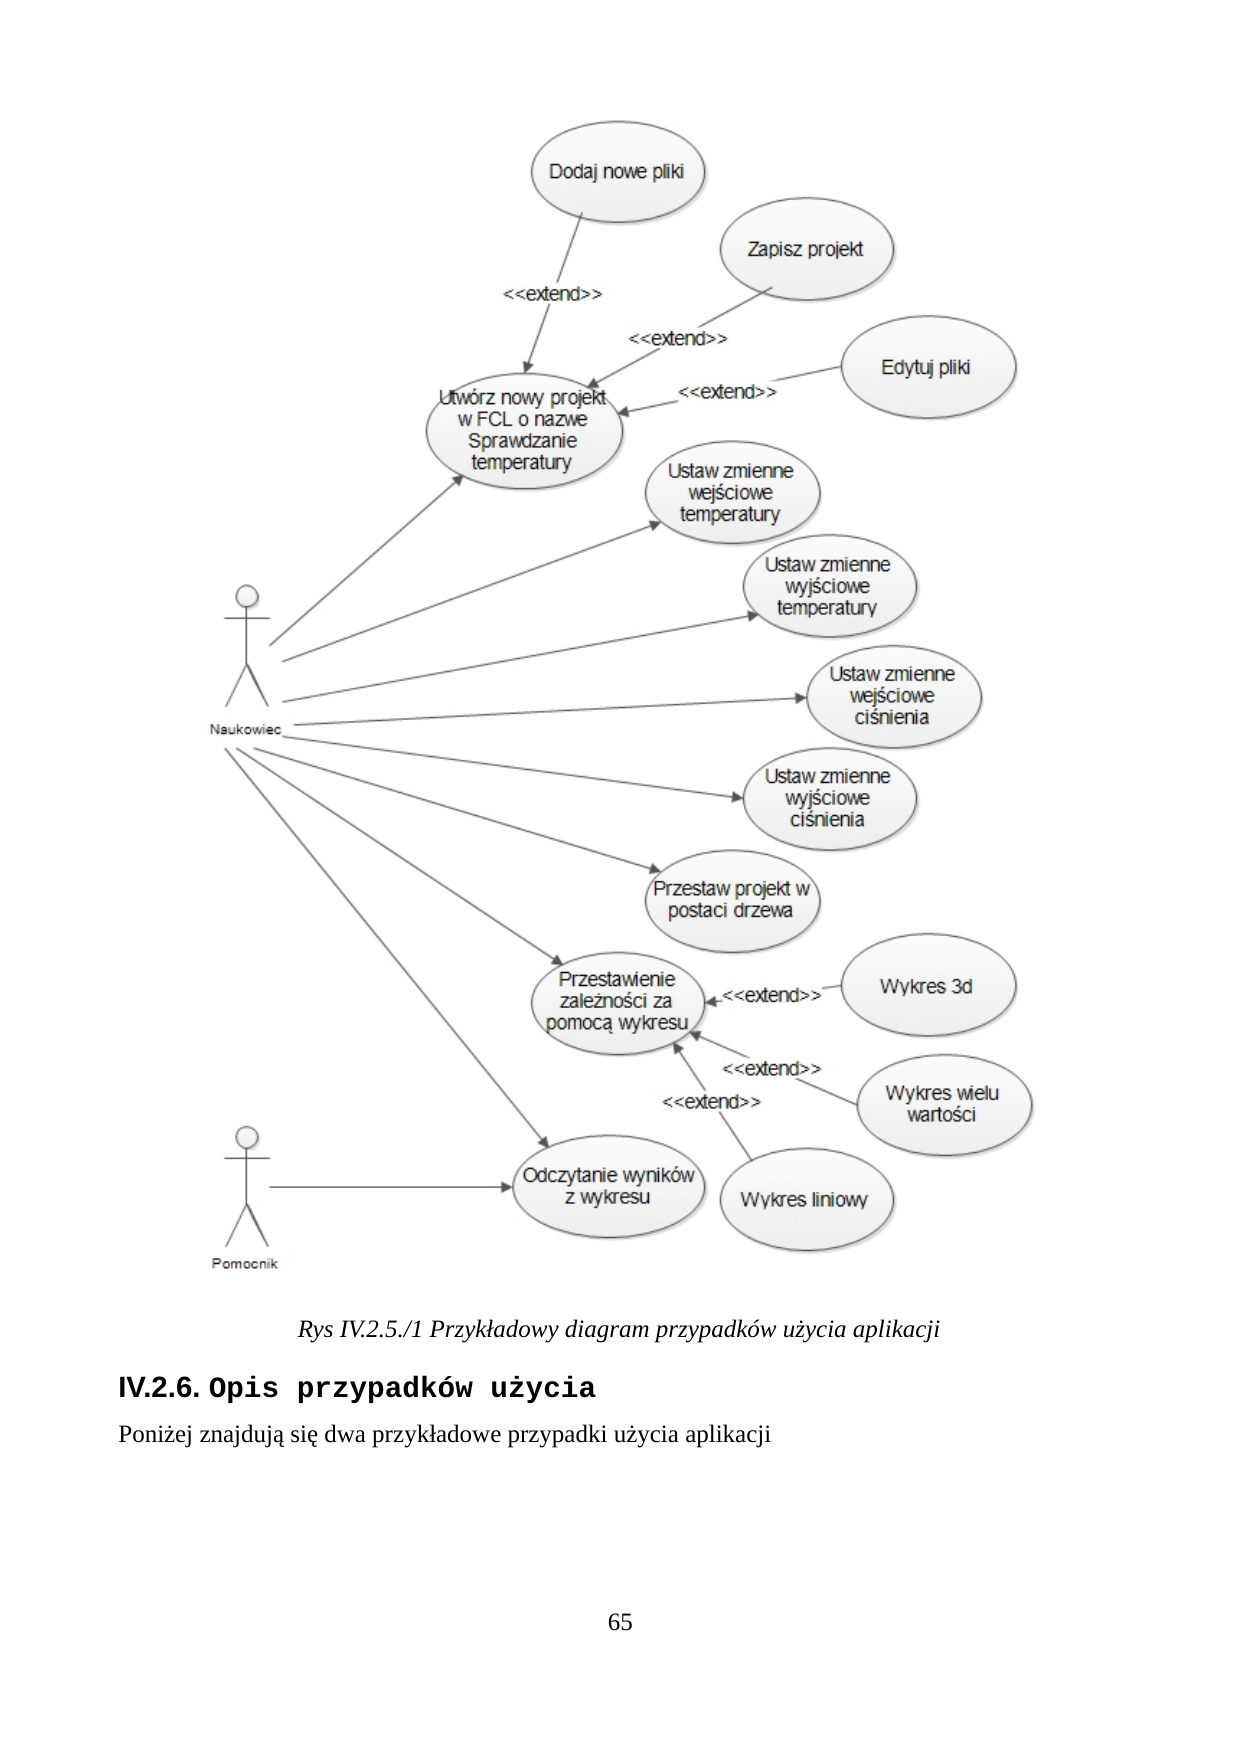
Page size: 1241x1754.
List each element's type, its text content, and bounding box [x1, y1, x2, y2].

text Poniżej znajdują się dwa przykładowe przypadki użycia aplikacji [118, 1419, 1122, 1447]
subtitle Opis przypadków użycia [118, 1370, 1122, 1406]
picture [204, 118, 1037, 1273]
text Rys IV.2.5./1 Przykładowy diagram przypadków użycia aplikacji [118, 1314, 1122, 1343]
